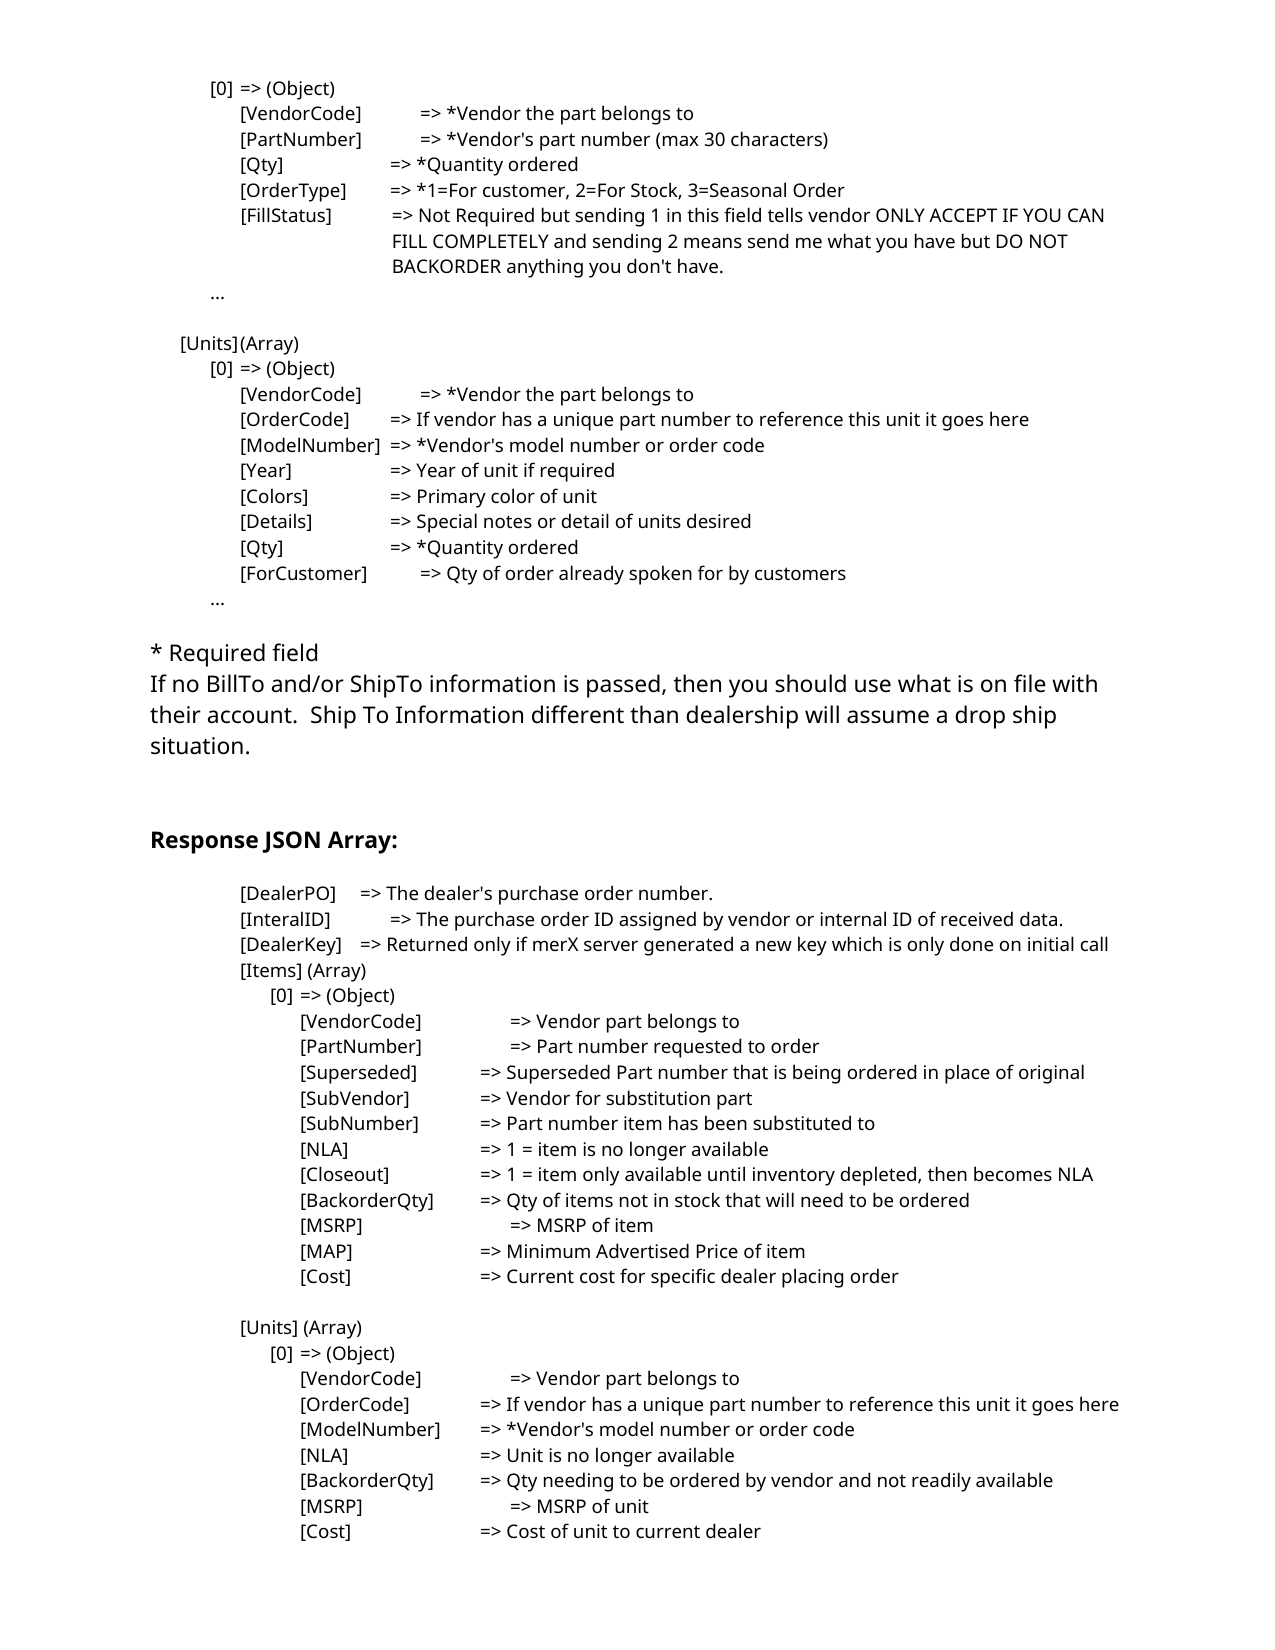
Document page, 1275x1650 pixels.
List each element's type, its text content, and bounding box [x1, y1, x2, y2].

text * Required field [150, 636, 1125, 668]
text [VendorCode] => Vendor part belongs to [150, 1008, 1125, 1034]
text [Items] (Array) [150, 957, 1125, 983]
text [Closeout] => 1 = item only available until inventory depleted, then becomes NLA [150, 1161, 1125, 1187]
text [NLA] => 1 = item is no longer available [150, 1136, 1125, 1161]
text [VendorCode] => *Vendor the part belongs to [150, 381, 1125, 407]
text If no BillTo and/or ShipTo information is passed, then you should use what is on file with their account. Ship To Information different than dealership will assume a drop ship situation. [150, 668, 1125, 761]
text [MSRP] => MSRP of item [150, 1212, 1125, 1238]
text [OrderType] => *1=For customer, 2=For Stock, 3=Seasonal Order [150, 177, 1125, 203]
text [Year] => Year of unit if required [150, 458, 1125, 483]
text [DealerKey] => Returned only if merX server generated a new key which is only done on initial call [150, 932, 1125, 957]
text [Cost] => Current cost for specific dealer placing order [150, 1263, 1125, 1289]
text ... [150, 279, 1125, 305]
text [Colors] => Primary color of unit [150, 483, 1125, 509]
text [PartNumber] => Part number requested to order [150, 1034, 1125, 1059]
text [BackorderQty] => Qty of items not in stock that will need to be ordered [150, 1187, 1125, 1212]
text [FillStatus] => Not Required but sending 1 in this field tells vendor ONLY ACCEPT IF YOU CAN FILL COMPLETELY and sending 2 means send me what you have but DO NOT BACKORDER anything you don't have. [240, 203, 1125, 279]
text [Details] => Special notes or detail of units desired [150, 509, 1125, 534]
text [MSRP] => MSRP of unit [150, 1493, 1125, 1519]
text [ForCustomer] => Qty of order already spoken for by customers [150, 560, 1125, 585]
text [DealerPO] => The dealer's purchase order number. [150, 881, 1125, 906]
text [Units] (Array) [150, 1314, 1125, 1340]
text [Units] (Array) [150, 330, 1125, 356]
text [0] => (Object) [150, 75, 1125, 101]
text ... [150, 585, 1125, 611]
text [VendorCode] => *Vendor the part belongs to [150, 101, 1125, 126]
text [SubNumber] => Part number item has been substituted to [150, 1110, 1125, 1136]
text [0] => (Object) [150, 356, 1125, 381]
text [Qty] => *Quantity ordered [150, 534, 1125, 560]
text [SubVendor] => Vendor for substitution part [150, 1085, 1125, 1110]
text [OrderCode] => If vendor has a unique part number to reference this unit it goes here [150, 1391, 1125, 1417]
text [InteralID] => The purchase order ID assigned by vendor or internal ID of received data. [150, 906, 1125, 932]
text [NLA] => Unit is no longer available [150, 1442, 1125, 1468]
text [Superseded] => Superseded Part number that is being ordered in place of original [150, 1059, 1125, 1085]
text Response JSON Array: [150, 824, 1125, 855]
text [MAP] => Minimum Advertised Price of item [150, 1238, 1125, 1263]
text [PartNumber] => *Vendor's part number (max 30 characters) [150, 126, 1125, 152]
text [Qty] => *Quantity ordered [150, 152, 1125, 177]
text [BackorderQty] => Qty needing to be ordered by vendor and not readily available [150, 1468, 1125, 1493]
text [ModelNumber] => *Vendor's model number or order code [150, 1417, 1125, 1442]
text [ModelNumber] => *Vendor's model number or order code [150, 432, 1125, 458]
text [Cost] => Cost of unit to current dealer [150, 1519, 1125, 1544]
text [0] => (Object) [150, 983, 1125, 1008]
text [0] => (Object) [150, 1340, 1125, 1366]
text [OrderCode] => If vendor has a unique part number to reference this unit it goes here [150, 407, 1125, 432]
text [VendorCode] => Vendor part belongs to [150, 1366, 1125, 1391]
